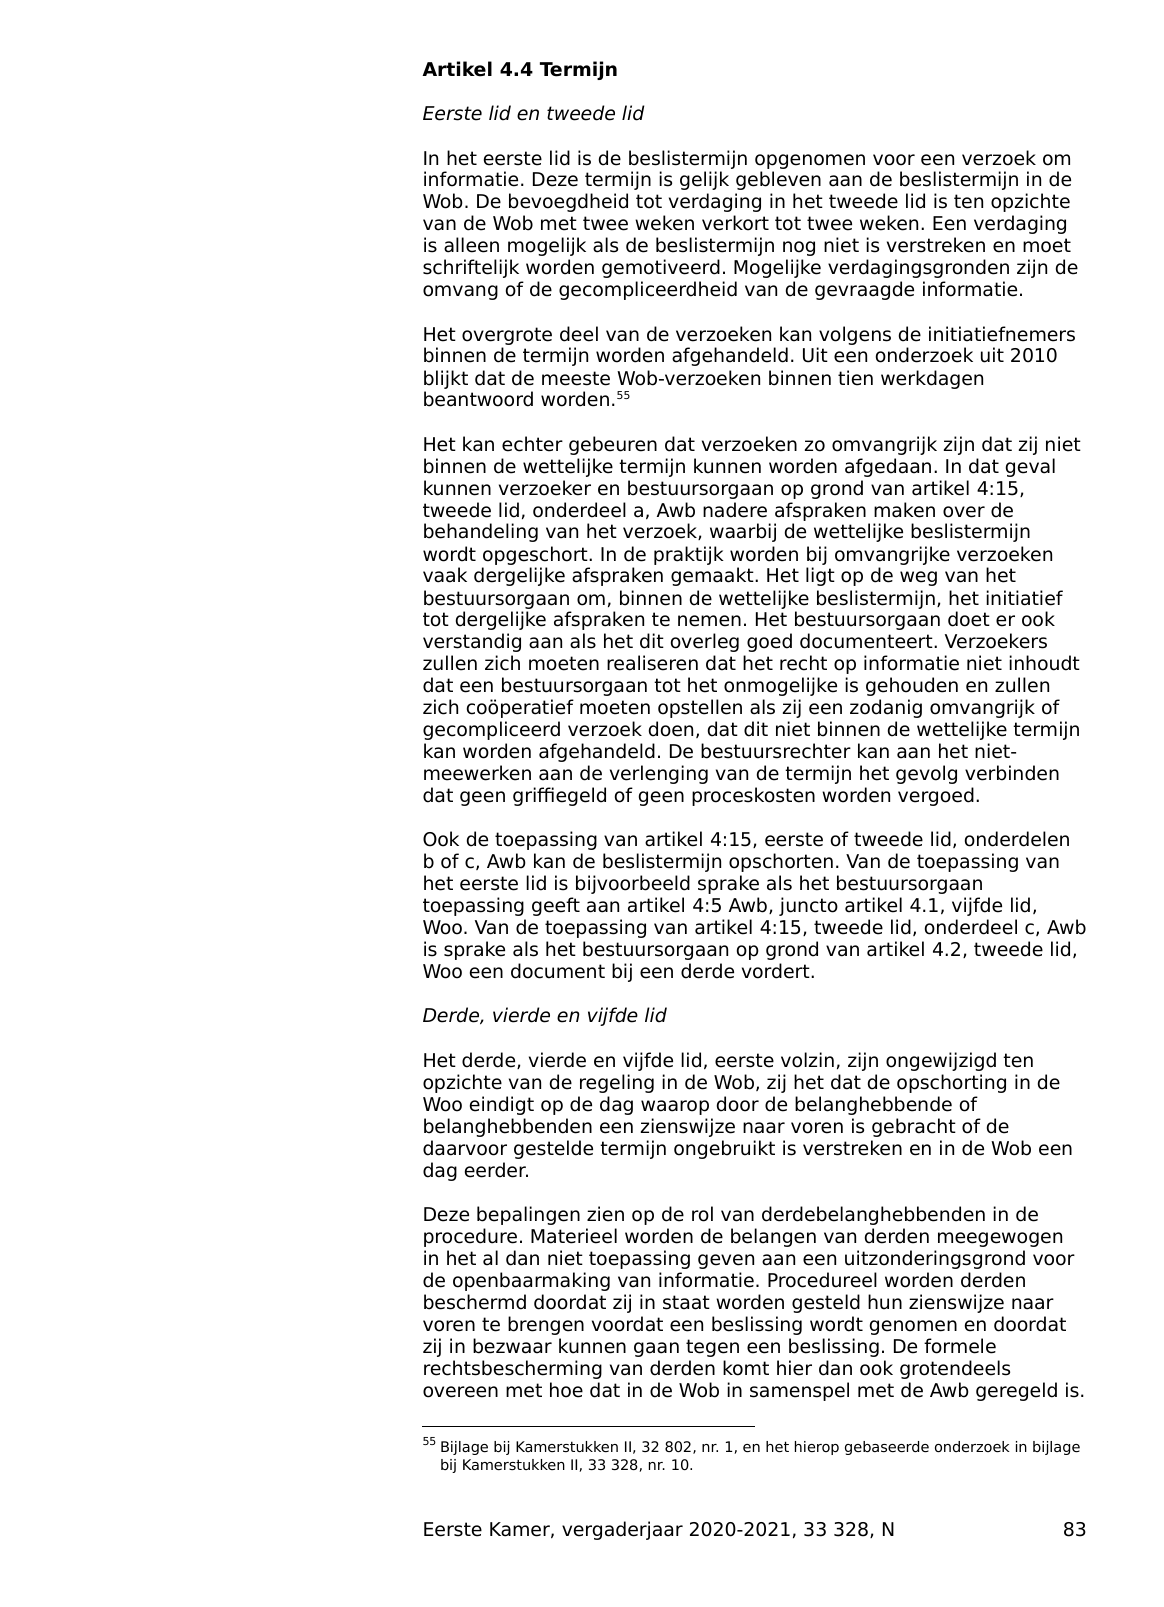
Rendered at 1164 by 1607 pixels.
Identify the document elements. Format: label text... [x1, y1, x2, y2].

subtitle Derde, vierde en vijfde lid [422, 1005, 1087, 1027]
text Het derde, vierde en vijfde lid, eerste volzin, zijn ongewijzigd ten opzichte van de regeling in de Wob, zij het dat de opschorting in de Woo eindigt op de dag waarop door de belanghebbende of belanghebbenden een zienswijze naar voren is gebracht of de daarvoor gestelde termijn ongebruikt is verstreken en in de Wob een dag eerder. [422, 1049, 1087, 1181]
text Het kan echter gebeuren dat verzoeken zo omvangrijk zijn dat zij niet binnen de wettelijke termijn kunnen worden afgedaan. In dat geval kunnen verzoeker en bestuursorgaan op grond van artikel 4:15, tweede lid, onderdeel a, Awb nadere afspraken maken over de behandeling van het verzoek, waarbij de wettelijke beslistermijn wordt opgeschort. In de praktijk worden bij omvangrijke verzoeken vaak dergelijke afspraken gemaakt. Het ligt op de weg van het bestuursorgaan om, binnen de wettelijke beslistermijn, het initiatief tot dergelijke afspraken te nemen. Het bestuursorgaan doet er ook verstandig aan als het dit overleg goed documenteert. Verzoekers zullen zich moeten realiseren dat het recht op informatie niet inhoudt dat een bestuursorgaan tot het onmogelijke is gehouden en zullen zich coöperatief moeten opstellen als zij een zodanig omvangrijk of gecompliceerd verzoek doen, dat dit niet binnen de wettelijke termijn kan worden afgehandeld. De bestuursrechter kan aan het niet-meewerken aan de verlenging van de termijn het gevolg verbinden dat geen griffiegeld of geen proceskosten worden vergoed. [422, 433, 1087, 807]
subtitle Artikel 4.4 Termijn [422, 59, 1087, 81]
text Bijlage bij Kamerstukken II, 32 802, nr. 1, en het hierop gebaseerde onderzoek in bijlage bij Kamerstukken II, 33 328, nr. 10. [422, 1435, 1087, 1474]
text In het eerste lid is de beslistermijn opgenomen voor een verzoek om informatie. Deze termijn is gelijk gebleven aan de beslistermijn in de Wob. De bevoegdheid tot verdaging in het tweede lid is ten opzichte van de Wob met twee weken verkort tot twee weken. Een verdaging is alleen mogelijk als de beslistermijn nog niet is verstreken en moet schriftelijk worden gemotiveerd. Mogelijke verdagingsgronden zijn de omvang of de gecompliceerdheid van de gevraagde informatie. [422, 147, 1087, 301]
text Deze bepalingen zien op de rol van derdebelanghebbenden in de procedure. Materieel worden de belangen van derden meegewogen in het al dan niet toepassing geven aan een uitzonderingsgrond voor de openbaarmaking van informatie. Procedureel worden derden beschermd doordat zij in staat worden gesteld hun zienswijze naar voren te brengen voordat een beslissing wordt genomen en doordat zij in bezwaar kunnen gaan tegen een beslissing. De formele rechtsbescherming van derden komt hier dan ook grotendeels overeen met hoe dat in de Wob in samenspel met de Awb geregeld is. [422, 1204, 1087, 1401]
text Het overgrote deel van de verzoeken kan volgens de initiatiefnemers binnen de termijn worden afgehandeld. Uit een onderzoek uit 2010 blijkt dat de meeste Wob-verzoeken binnen tien werkdagen beantwoord worden. [422, 323, 1087, 411]
text Ook de toepassing van artikel 4:15, eerste of tweede lid, onderdelen b of c, Awb kan de beslistermijn opschorten. Van de toepassing van het eerste lid is bijvoorbeeld sprake als het bestuursorgaan toepassing geeft aan artikel 4:5 Awb, juncto artikel 4.1, vijfde lid, Woo. Van de toepassing van artikel 4:15, tweede lid, onderdeel c, Awb is sprake als het bestuursorgaan op grond van artikel 4.2, tweede lid, Woo een document bij een derde vordert. [422, 829, 1087, 983]
subtitle Eerste lid en tweede lid [422, 103, 1087, 125]
